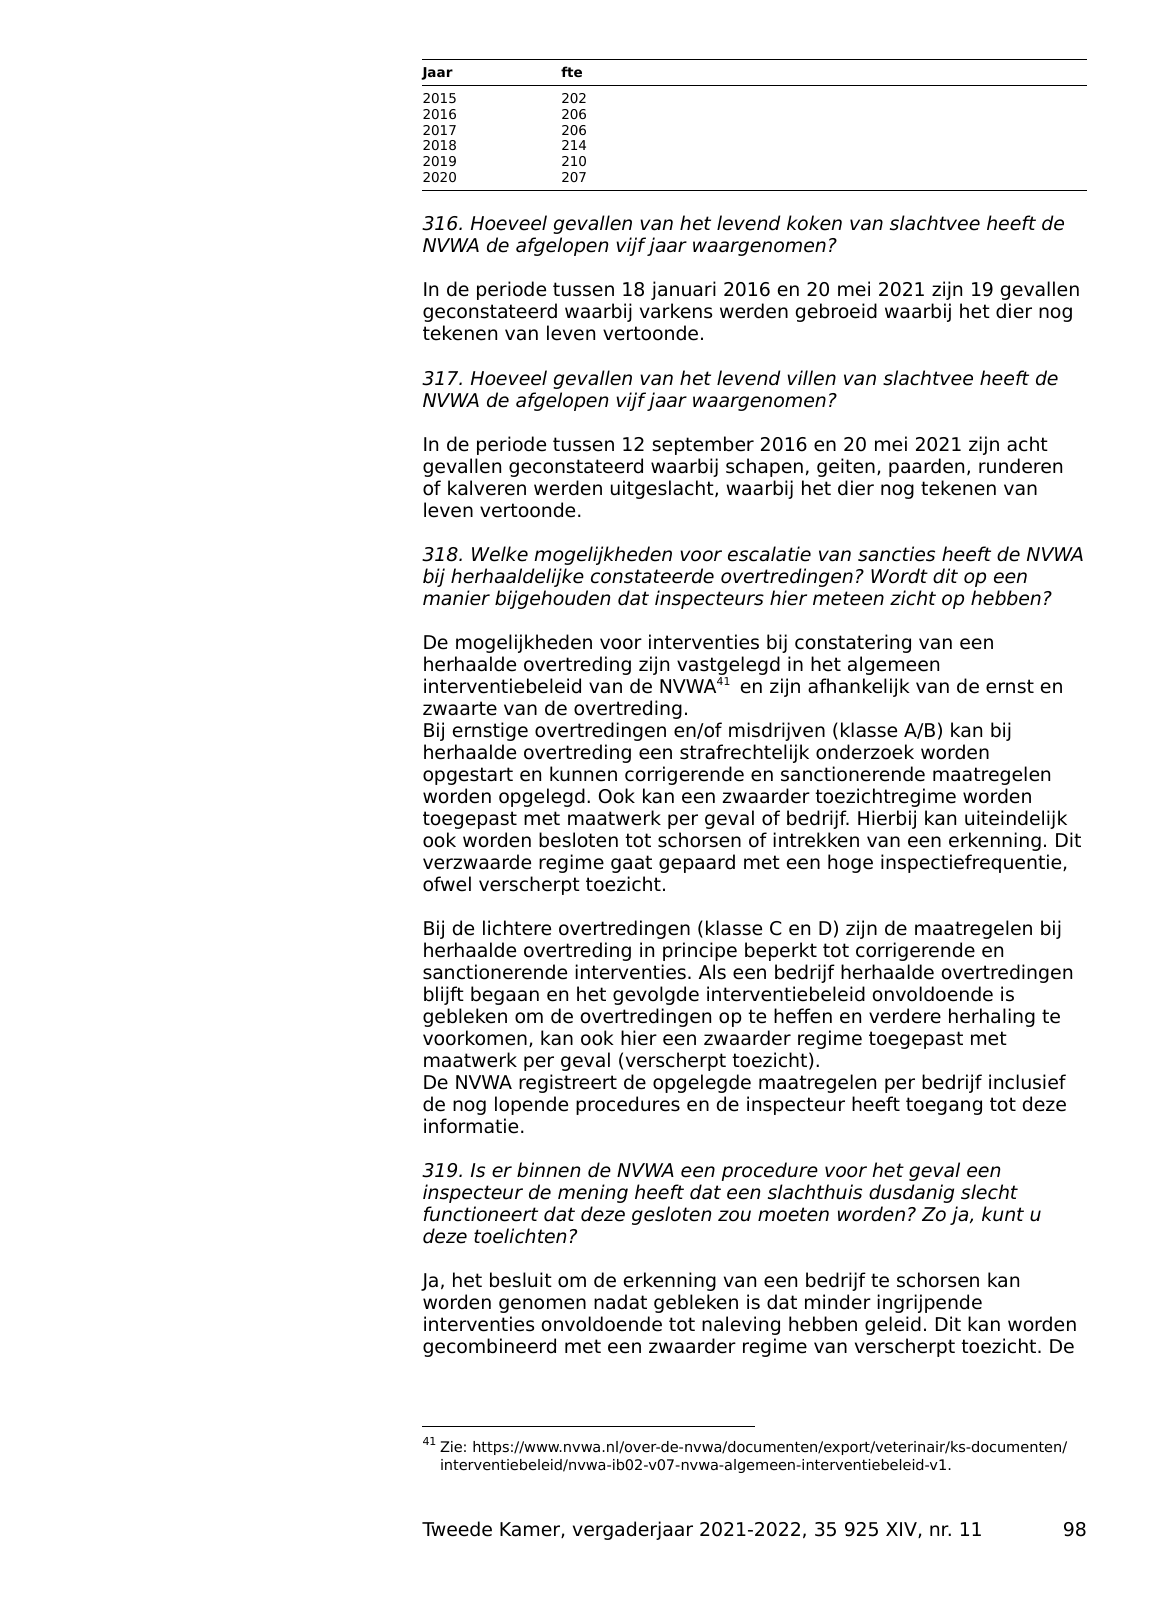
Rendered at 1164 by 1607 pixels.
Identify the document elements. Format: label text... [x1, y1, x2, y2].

text Zie: https://www.nvwa.nl/over-de-nvwa/documenten/export/veterinair/ks-documenten/interventiebeleid/nvwa-ib02-v07-nvwa-algemeen-interventiebeleid-v1. [422, 1435, 1087, 1474]
text Bij ernstige overtredingen en/of misdrijven (klasse A/B) kan bij herhaalde overtreding een strafrechtelijk onderzoek worden opgestart en kunnen corrigerende en sanctionerende maatregelen worden opgelegd. Ook kan een zwaarder toezichtregime worden toegepast met maatwerk per geval of bedrijf. Hierbij kan uiteindelijk ook worden besloten tot schorsen of intrekken van een erkenning. Dit verzwaarde regime gaat gepaard met een hoge inspectiefrequentie, ofwel verscherpt toezicht. [422, 720, 1087, 896]
table_cell 206 [555, 123, 1087, 138]
table_header Jaar [422, 60, 555, 85]
table_header fte [555, 60, 1087, 85]
text 318. Welke mogelijkheden voor escalatie van sancties heeft de NVWA bij herhaaldelijke constateerde overtredingen? Wordt dit op een manier bijgehouden dat inspecteurs hier meteen zicht op hebben? [422, 544, 1087, 610]
table_cell 202 [555, 86, 1087, 107]
text In de periode tussen 18 januari 2016 en 20 mei 2021 zijn 19 gevallen geconstateerd waarbij varkens werden gebroeid waarbij het dier nog tekenen van leven vertoonde. [422, 279, 1087, 345]
table_cell 207 [555, 170, 1087, 190]
text Bij de lichtere overtredingen (klasse C en D) zijn de maatregelen bij herhaalde overtreding in principe beperkt tot corrigerende en sanctionerende interventies. Als een bedrijf herhaalde overtredingen blijft begaan en het gevolgde interventiebeleid onvoldoende is gebleken om de overtredingen op te heffen en verdere herhaling te voorkomen, kan ook hier een zwaarder regime toegepast met maatwerk per geval (verscherpt toezicht). [422, 918, 1087, 1072]
table_cell 2017 [422, 123, 555, 138]
text De NVWA registreert de opgelegde maatregelen per bedrijf inclusief de nog lopende procedures en de inspecteur heeft toegang tot deze informatie. [422, 1072, 1087, 1138]
table_cell 2019 [422, 154, 555, 169]
text In de periode tussen 12 september 2016 en 20 mei 2021 zijn acht gevallen geconstateerd waarbij schapen, geiten, paarden, runderen of kalveren werden uitgeslacht, waarbij het dier nog tekenen van leven vertoonde. [422, 434, 1087, 522]
text De mogelijkheden voor interventies bij constatering van een herhaalde overtreding zijn vastgelegd in het algemeen interventiebeleid van de NVWA en zijn afhankelijk van de ernst en zwaarte van de overtreding. [422, 632, 1087, 720]
table_cell 2020 [422, 170, 555, 190]
table_cell 2018 [422, 138, 555, 154]
text Ja, het besluit om de erkenning van een bedrijf te schorsen kan worden genomen nadat gebleken is dat minder ingrijpende interventies onvoldoende tot naleving hebben geleid. Dit kan worden gecombineerd met een zwaarder regime van verscherpt toezicht. De [422, 1270, 1087, 1358]
text 316. Hoeveel gevallen van het levend koken van slachtvee heeft de NVWA de afgelopen vijf jaar waargenomen? [422, 213, 1087, 257]
text 317. Hoeveel gevallen van het levend villen van slachtvee heeft de NVWA de afgelopen vijf jaar waargenomen? [422, 367, 1087, 411]
table_cell 210 [555, 154, 1087, 169]
table_cell 206 [555, 107, 1087, 122]
table_cell 2015 [422, 86, 555, 107]
table_cell 2016 [422, 107, 555, 122]
text 319. Is er binnen de NVWA een procedure voor het geval een inspecteur de mening heeft dat een slachthuis dusdanig slecht functioneert dat deze gesloten zou moeten worden? Zo ja, kunt u deze toelichten? [422, 1160, 1087, 1248]
table_cell 214 [555, 138, 1087, 154]
